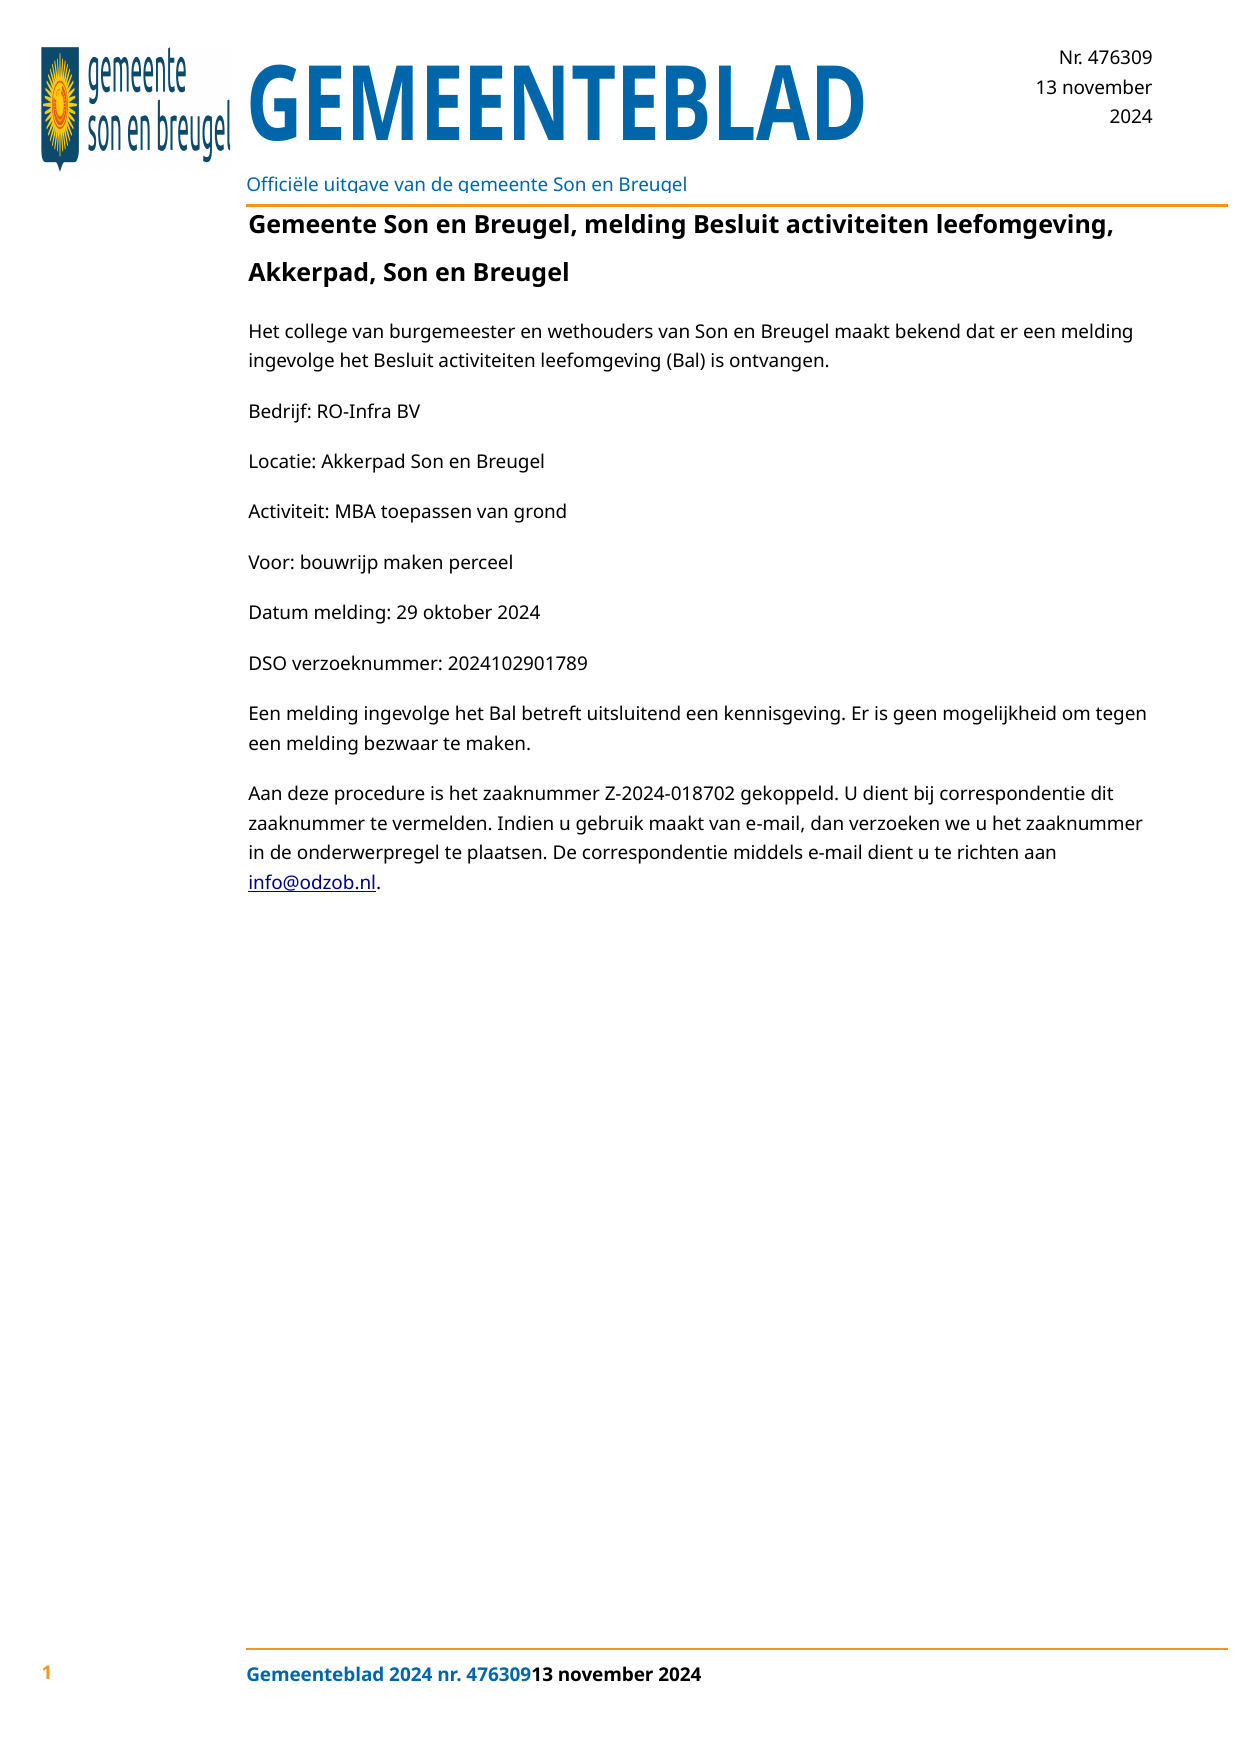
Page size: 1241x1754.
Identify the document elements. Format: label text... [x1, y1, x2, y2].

text Datum melding: 29 oktober 2024 [248, 599, 1152, 625]
text Locatie: Akkerpad Son en Breugel [248, 448, 1152, 474]
text Het college van burgemeester en wethouders van Son en Breugel maakt bekend dat er een melding ingevolge het Besluit activiteiten leefomgeving (Bal) is ontvangen. [248, 318, 1152, 373]
text Gemeente Son en Breugel, melding Besluit activiteiten leefomgeving, Akkerpad, Son en Breugel [248, 207, 1152, 288]
text DSO verzoeknummer: 2024102901789 [248, 650, 1152, 676]
text Een melding ingevolge het Bal betreft uitsluitend een kennisgeving. Er is geen mogelijkheid om tegen een melding bezwaar te maken. [248, 700, 1152, 756]
picture [41, 47, 231, 172]
text Voor: bouwrijp maken perceel [248, 549, 1152, 575]
text Activiteit: MBA toepassen van grond [248, 499, 1152, 524]
text Aan deze procedure is het zaaknummer Z-2024-018702 gekoppeld. U dient bij correspondentie dit zaaknummer te vermelden. Indien u gebruik maakt van e-mail, dan verzoeken we u het zaaknummer in de onderwerpregel te plaatsen. De correspondentie middels e-mail dient u te richten aan info@odzob.nl. [248, 780, 1152, 895]
text Bedrijf: RO-Infra BV [248, 398, 1152, 424]
